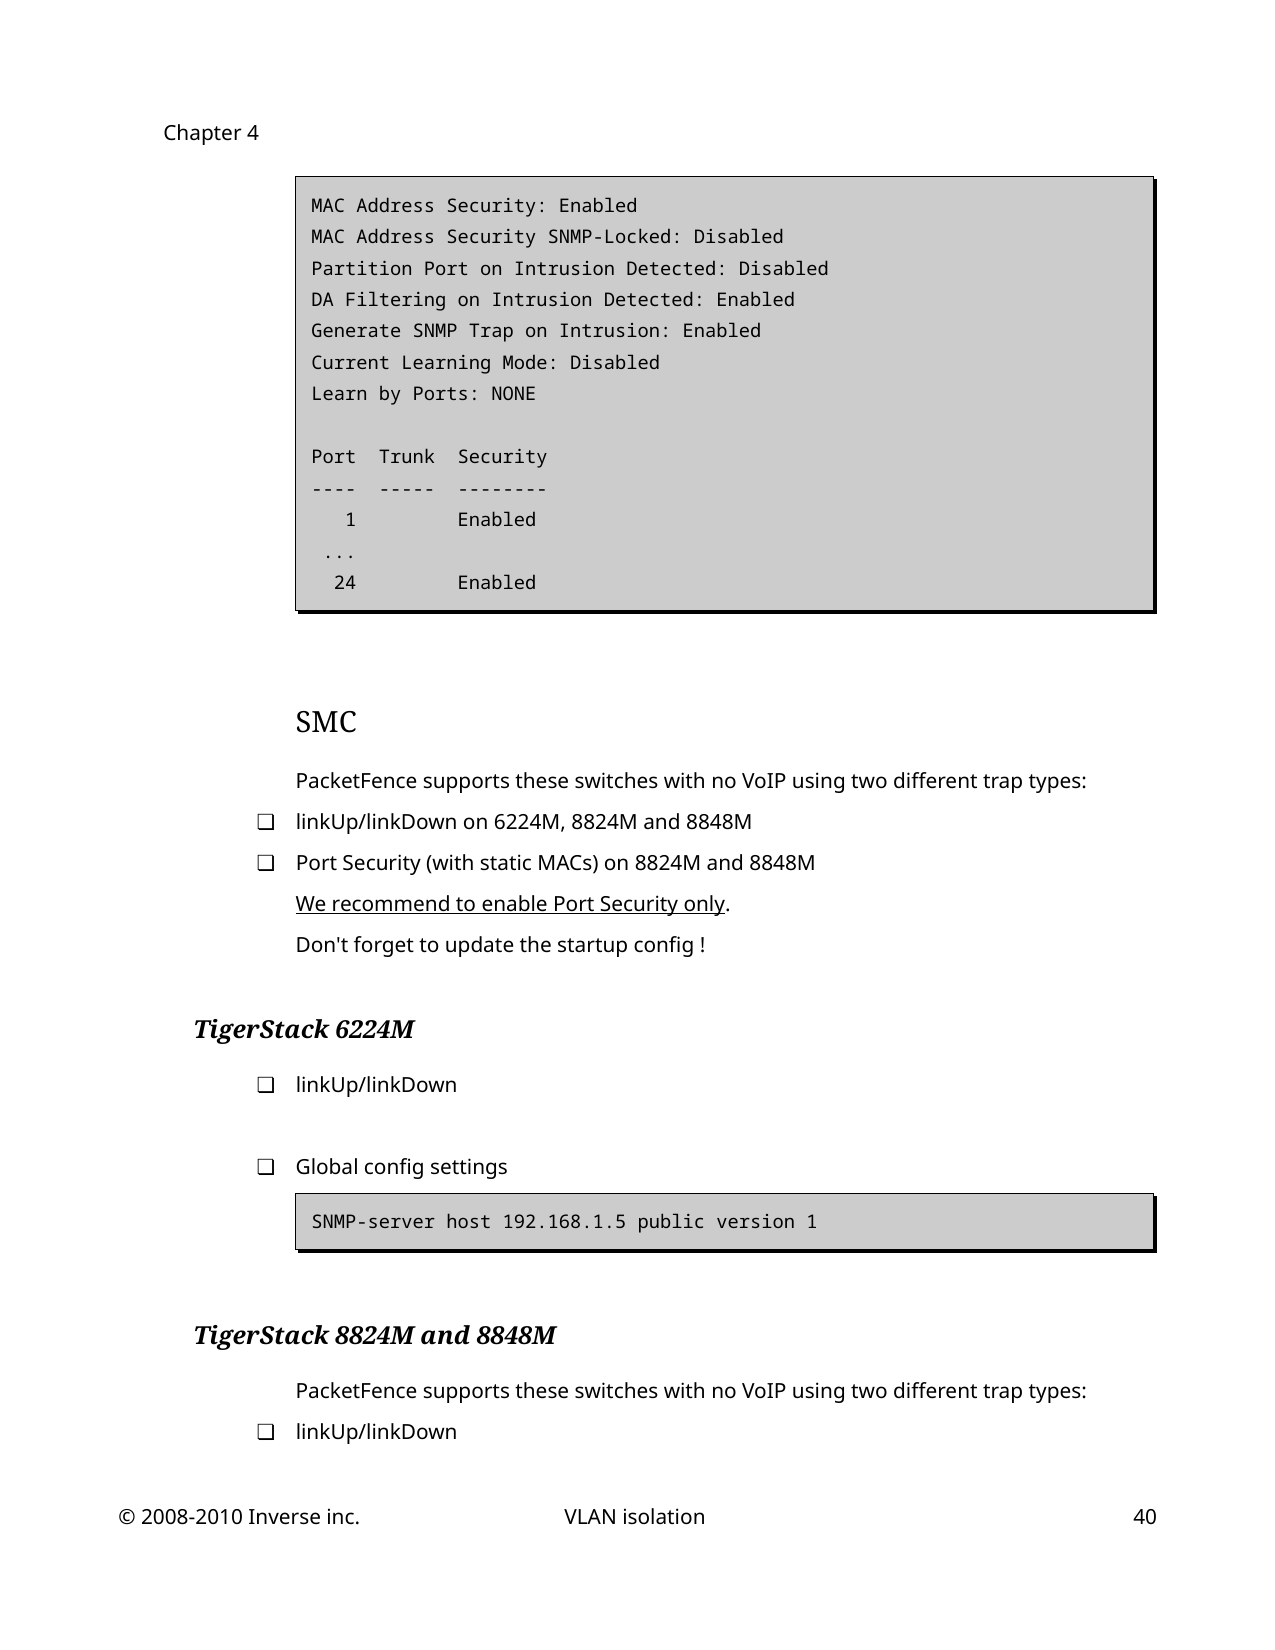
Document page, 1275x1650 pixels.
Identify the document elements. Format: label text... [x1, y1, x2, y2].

text PacketFence supports these switches with no VoIP using two different trap types: [295, 766, 1157, 794]
text MAC Address Security SNMP-Locked: Disabled [296, 207, 1153, 239]
text MAC Address Security: Enabled [296, 177, 1153, 207]
text Generate SNMP Trap on Intrusion: Enabled [296, 302, 1153, 333]
subtitle SMC [295, 701, 1157, 741]
text 1 Enabled [296, 491, 1153, 522]
list ❏ linkUp/linkDown on 6224M, 8824M and 8848M [256, 807, 1157, 835]
subtitle TigerStack 6224M [156, 1012, 1157, 1045]
text PacketFence supports these switches with no VoIP using two different trap types: [295, 1376, 1157, 1404]
list ❏ linkUp/linkDown [256, 1417, 1157, 1445]
text 24 Enabled [296, 553, 1153, 610]
text Partition Port on Intrusion Detected: Disabled [296, 239, 1153, 270]
text Port Trunk Security [296, 428, 1153, 459]
text We recommend to enable Port Security only. [295, 889, 1157, 917]
text SNMP-server host 192.168.1.5 public version 1 [296, 1194, 1153, 1249]
list ❏ Port Security (with static MACs) on 8824M and 8848M [256, 848, 1157, 876]
text Don't forget to update the startup config ! [295, 930, 1157, 958]
subtitle TigerStack 8824M and 8848M [156, 1317, 1157, 1351]
text ---- ----- -------- [296, 459, 1153, 491]
text Learn by Ports: NONE [296, 365, 1153, 396]
text Current Learning Mode: Disabled [296, 333, 1153, 365]
list ❏ Global config settings [256, 1152, 1157, 1180]
list ❏ linkUp/linkDown [256, 1070, 1157, 1098]
text ... [296, 522, 1153, 553]
text DA Filtering on Intrusion Detected: Enabled [296, 270, 1153, 302]
